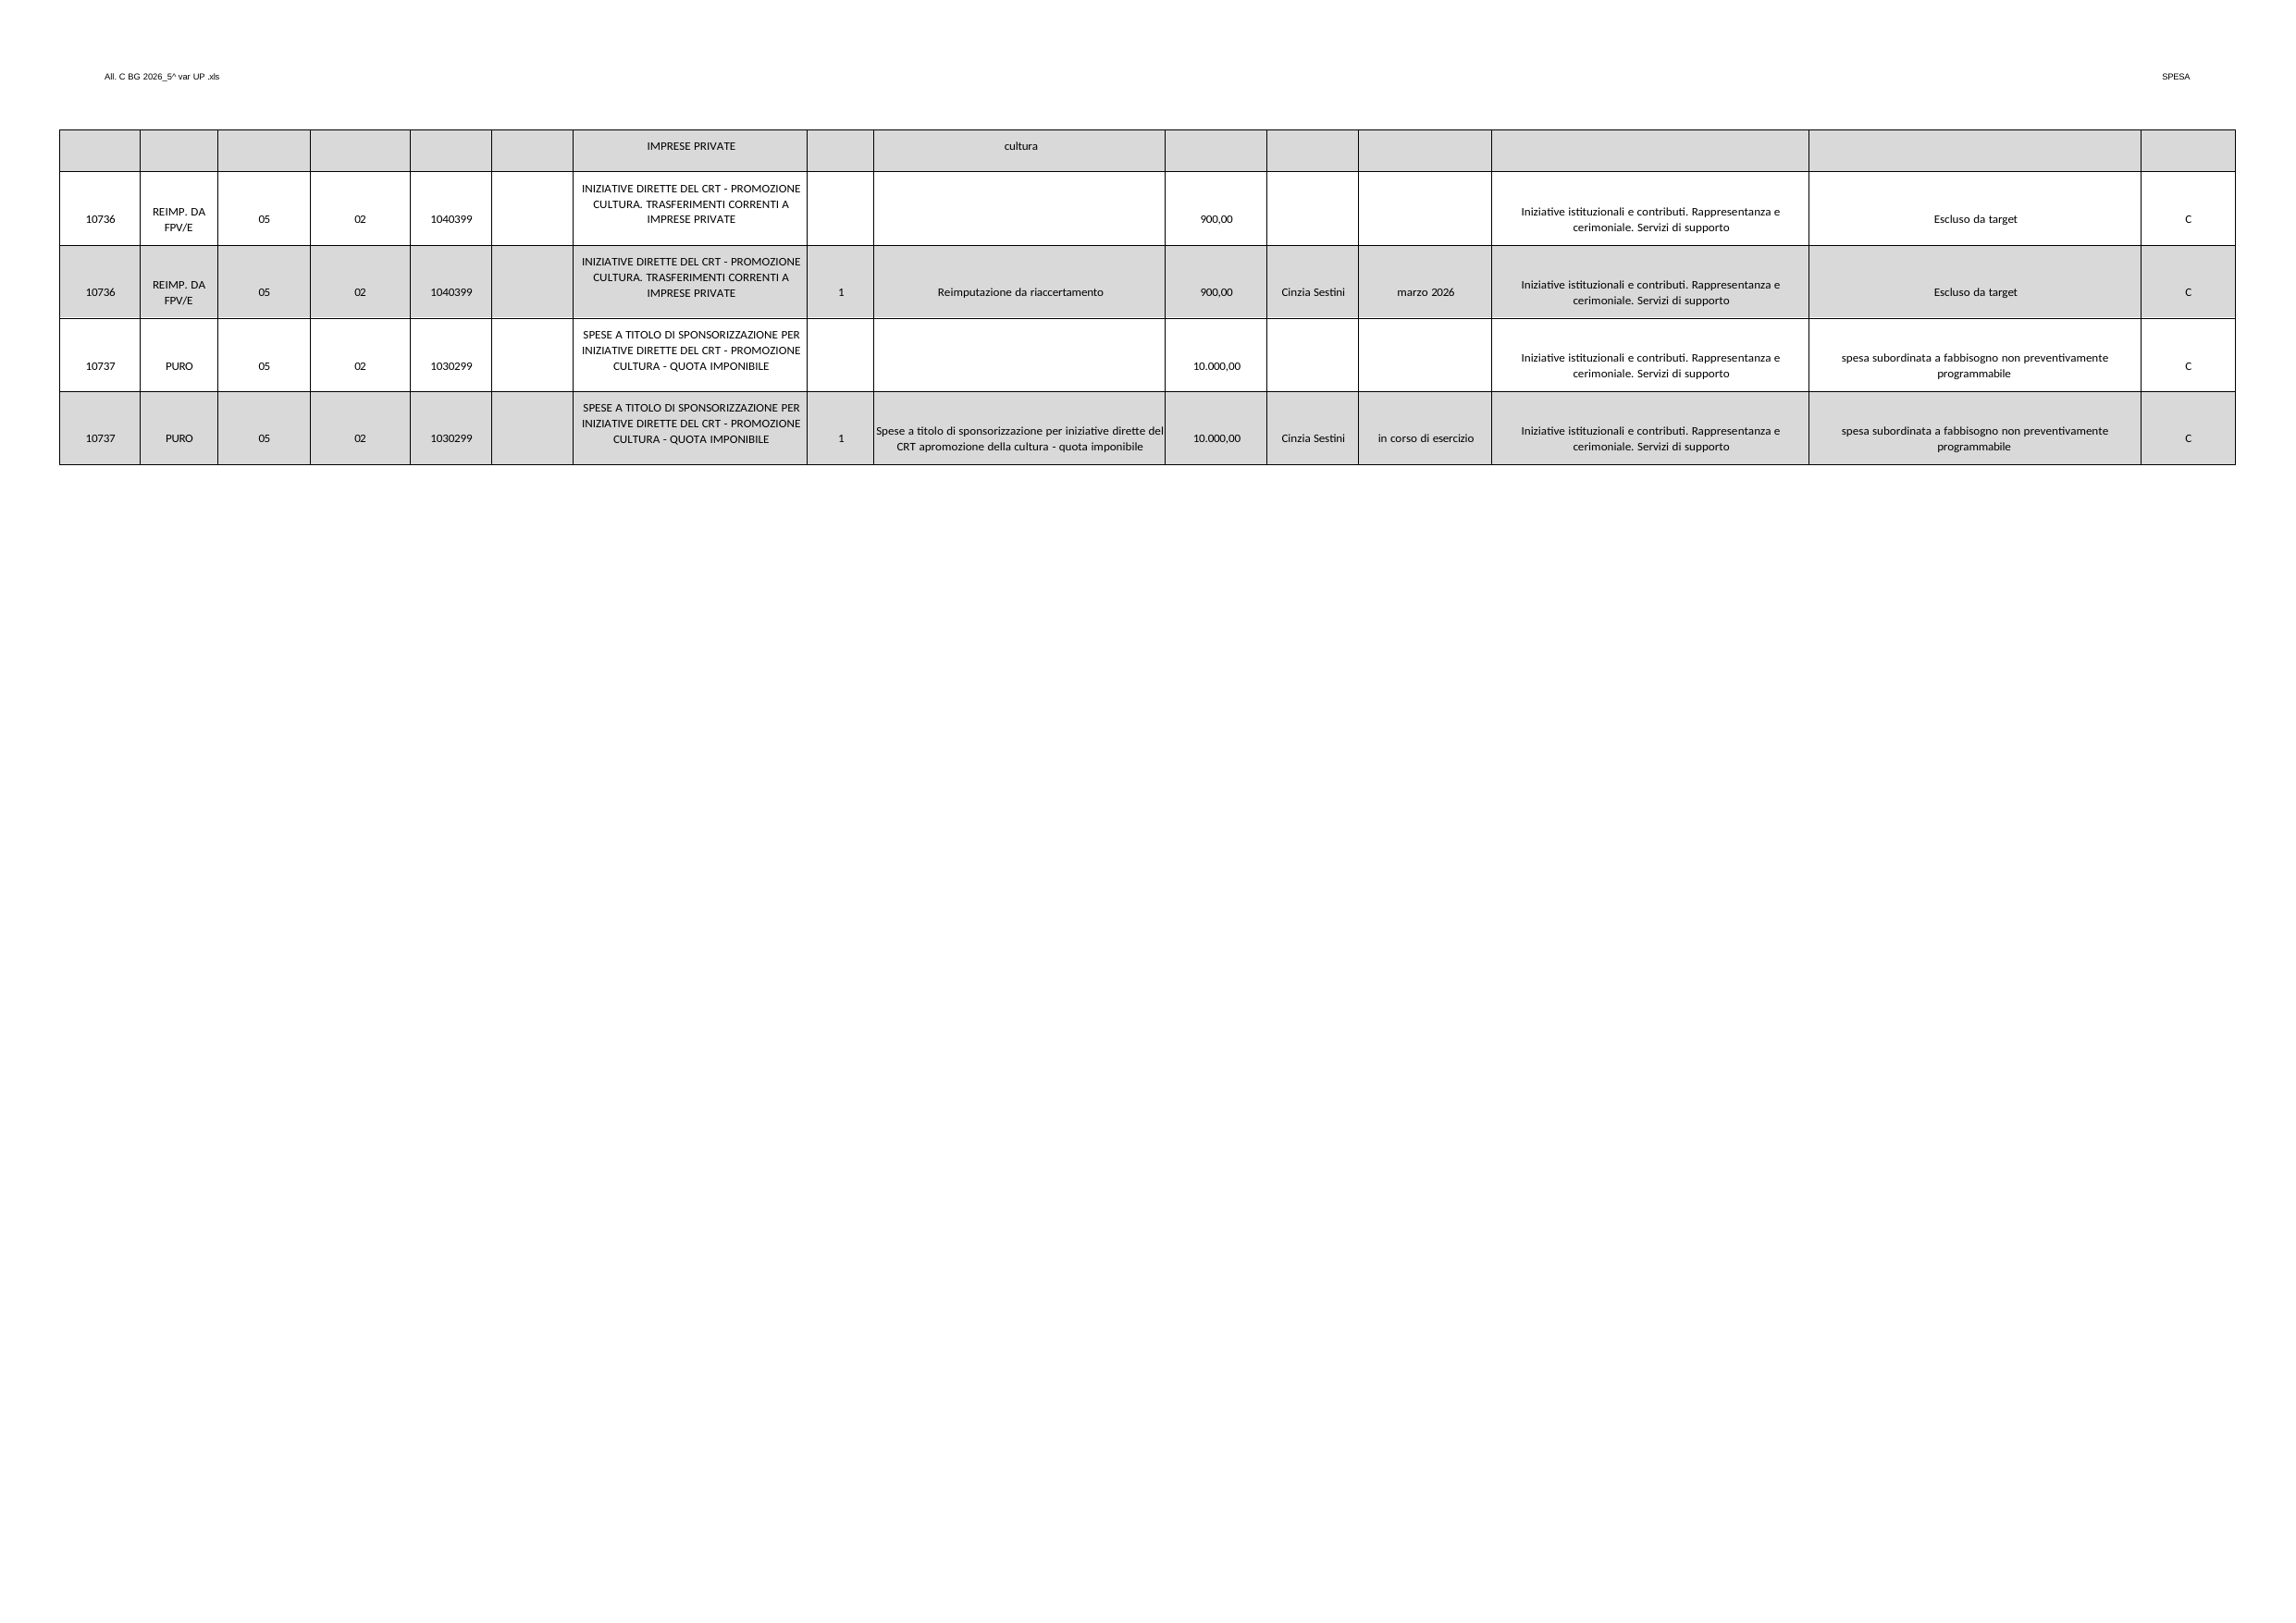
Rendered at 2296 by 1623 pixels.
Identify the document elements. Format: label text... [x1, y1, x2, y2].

table_cell [808, 172, 873, 244]
table_cell SPESE A TITOLO DI SPONSORIZZAZIONE PER INIZIATIVE DIRETTE DEL CRT - PROMOZIONE CULTURA - QUOTA IMPONIBILE [574, 319, 807, 391]
table_cell 1040399 [411, 172, 491, 244]
table_cell 900,00 [1166, 172, 1266, 244]
table_cell [1492, 130, 1808, 171]
table_cell 10.000,00 [1166, 319, 1266, 391]
table_cell marzo 2026 [1359, 246, 1491, 317]
table_cell C [2142, 392, 2235, 464]
table_cell [1267, 172, 1358, 244]
table_cell [808, 130, 873, 171]
table_cell C [2142, 172, 2235, 244]
table_cell [218, 130, 310, 171]
table_cell [141, 130, 217, 171]
table_cell 10737 [60, 319, 140, 391]
table_cell Iniziative istituzionali e contributi. Rappresentanza e cerimoniale. Servizi di supporto [1492, 246, 1808, 317]
table_cell 900,00 [1166, 246, 1266, 317]
table_cell Cinzia Sestini [1267, 246, 1358, 317]
table_cell [808, 319, 873, 391]
table_cell [60, 130, 140, 171]
table_cell C [2142, 319, 2235, 391]
table_cell Reimputazione da riaccertamento [874, 246, 1165, 317]
table_cell 10736 [60, 172, 140, 244]
table_cell [874, 319, 1165, 391]
table_cell REIMP. DA FPV/E [141, 246, 217, 317]
table_cell SPESE A TITOLO DI SPONSORIZZAZIONE PER INIZIATIVE DIRETTE DEL CRT - PROMOZIONE CULTURA - QUOTA IMPONIBILE [574, 392, 807, 464]
table_cell 10736 [60, 246, 140, 317]
table_cell [1166, 130, 1266, 171]
table_cell [492, 319, 573, 391]
table_cell 05 [218, 392, 310, 464]
table_cell 02 [311, 392, 410, 464]
table_cell [492, 246, 573, 317]
table_cell C [2142, 246, 2235, 317]
table_cell 10737 [60, 392, 140, 464]
table_cell Iniziative istituzionali e contributi. Rappresentanza e cerimoniale. Servizi di supporto [1492, 319, 1808, 391]
table_cell [492, 392, 573, 464]
table_cell [1809, 130, 2141, 171]
table_cell [1359, 172, 1491, 244]
table_cell INIZIATIVE DIRETTE DEL CRT - PROMOZIONE CULTURA. TRASFERIMENTI CORRENTI A IMPRESE PRIVATE [574, 172, 807, 244]
table_cell [1359, 130, 1491, 171]
table_cell [1267, 319, 1358, 391]
table_cell 05 [218, 319, 310, 391]
table_cell spesa subordinata a fabbisogno non preventivamente programmabile [1809, 319, 2141, 391]
table_cell [492, 130, 573, 171]
table_cell 02 [311, 319, 410, 391]
table_cell 05 [218, 172, 310, 244]
table_cell spesa subordinata a fabbisogno non preventivamente programmabile [1809, 392, 2141, 464]
table_cell Iniziative istituzionali e contributi. Rappresentanza e cerimoniale. Servizi di supporto [1492, 172, 1808, 244]
table_cell Escluso da target [1809, 172, 2141, 244]
table_cell [2142, 130, 2235, 171]
table_cell [1267, 130, 1358, 171]
table_cell PURO [141, 319, 217, 391]
table_cell Spese a titolo di sponsorizzazione per iniziative dirette del CRT apromozione della cultura - quota imponibile [874, 392, 1165, 464]
table_cell 1 [808, 392, 873, 464]
table_cell 05 [218, 246, 310, 317]
table_cell 1040399 [411, 246, 491, 317]
table_cell [311, 130, 410, 171]
table_cell 1 [808, 246, 873, 317]
table_cell 10.000,00 [1166, 392, 1266, 464]
table_cell IMPRESE PRIVATE [574, 130, 807, 171]
table_cell [411, 130, 491, 171]
table_cell 1030299 [411, 319, 491, 391]
table_cell [874, 172, 1165, 244]
table_cell PURO [141, 392, 217, 464]
table_cell Iniziative istituzionali e contributi. Rappresentanza e cerimoniale. Servizi di supporto [1492, 392, 1808, 464]
table_cell INIZIATIVE DIRETTE DEL CRT - PROMOZIONE CULTURA. TRASFERIMENTI CORRENTI A IMPRESE PRIVATE [574, 246, 807, 317]
table_cell Escluso da target [1809, 246, 2141, 317]
table_cell 02 [311, 246, 410, 317]
table_cell [492, 172, 573, 244]
table_cell REIMP. DA FPV/E [141, 172, 217, 244]
table_cell cultura [874, 130, 1165, 171]
table_cell [1359, 319, 1491, 391]
table_cell in corso di esercizio [1359, 392, 1491, 464]
table_cell 02 [311, 172, 410, 244]
table_cell Cinzia Sestini [1267, 392, 1358, 464]
table_cell 1030299 [411, 392, 491, 464]
